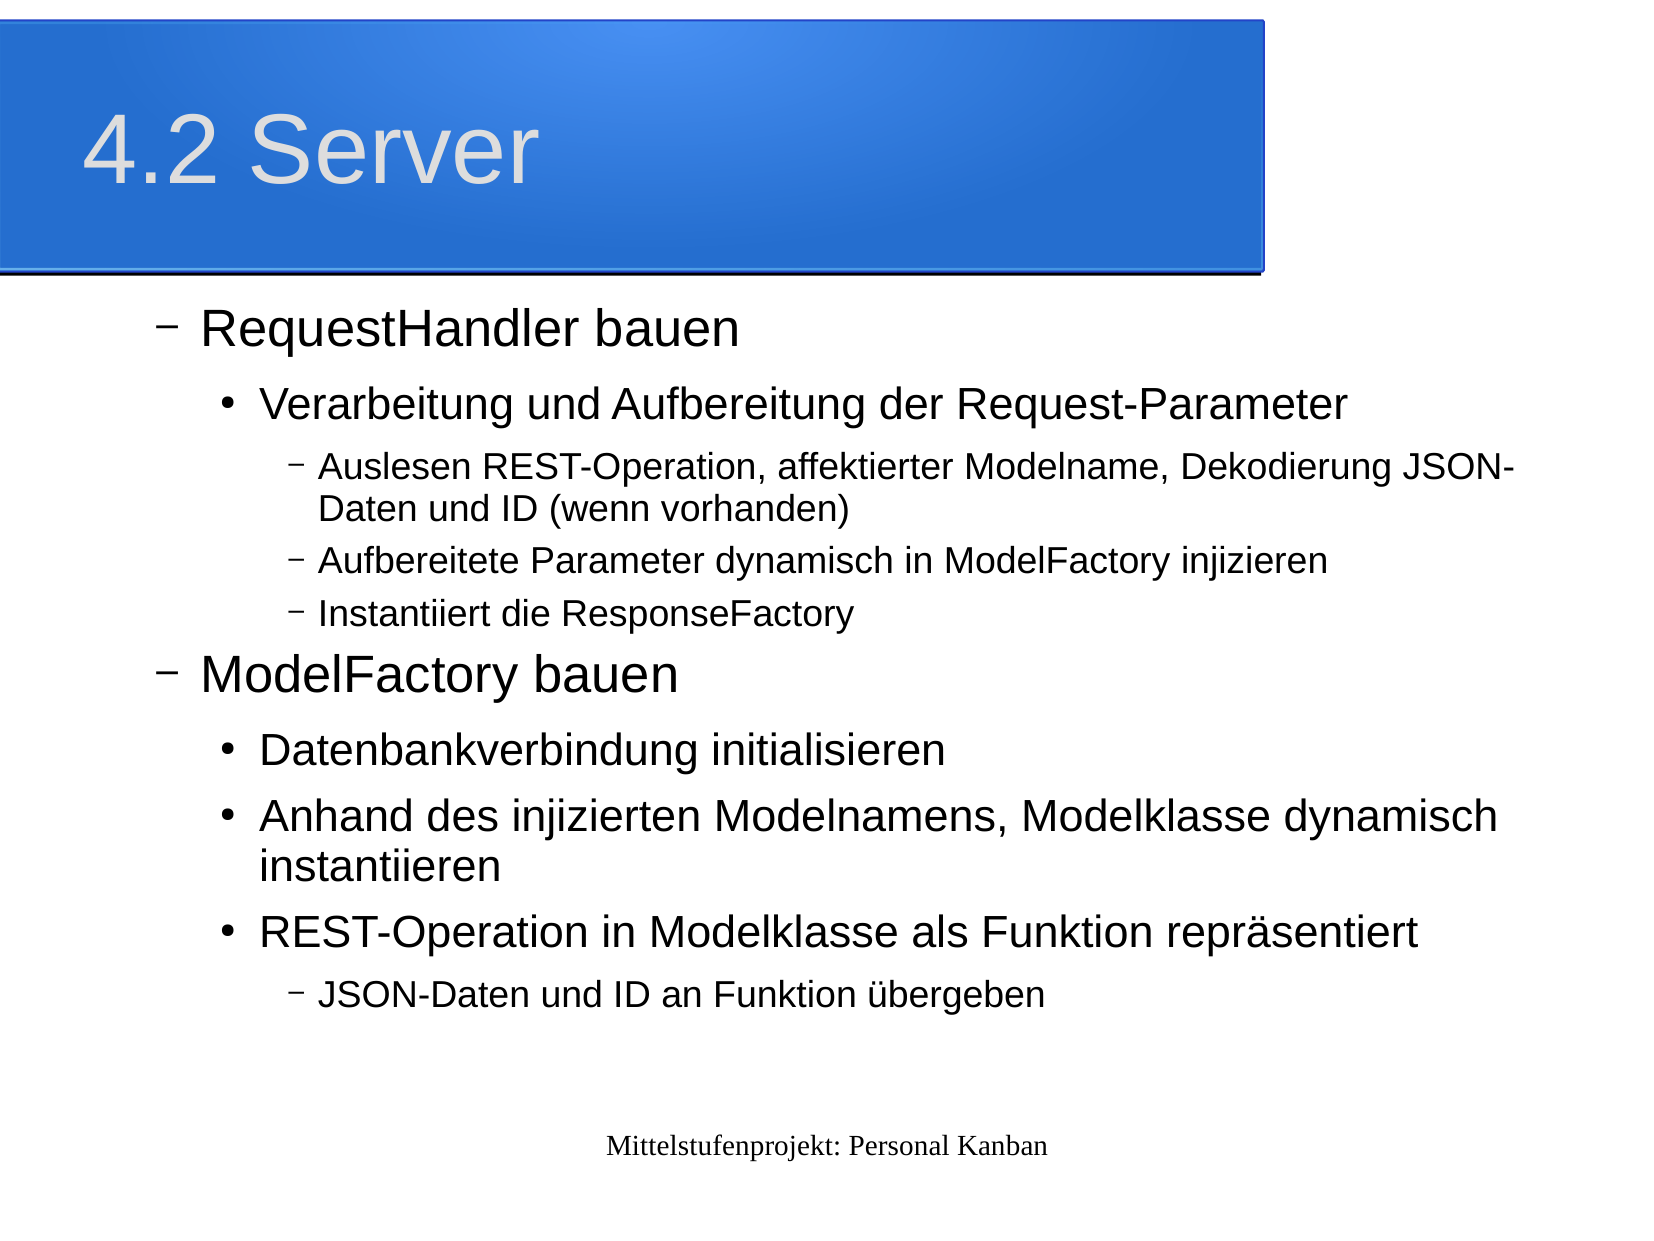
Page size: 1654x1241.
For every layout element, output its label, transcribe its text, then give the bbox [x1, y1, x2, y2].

list RequestHandler bauen Verarbeitung und Aufbereitung der Request-Parameter Auslesen REST-Operation, affektierter Modelname, Dekodierung JSON-Daten und ID (wenn vorhanden) Aufbereitete Parameter dynamisch in ModelFactory injizieren Instantiiert die ResponseFactory ModelFactory bauen Datenbankverbindung initialisieren Anhand des injizierten Modelnamens, Modelklasse dynamisch instantiieren REST-Operation in Modelklasse als Funktion repräsentiert JSON-Daten und ID an Funktion übergeben [82, 299, 1571, 1019]
title 4.2 Server [82, 47, 1235, 252]
